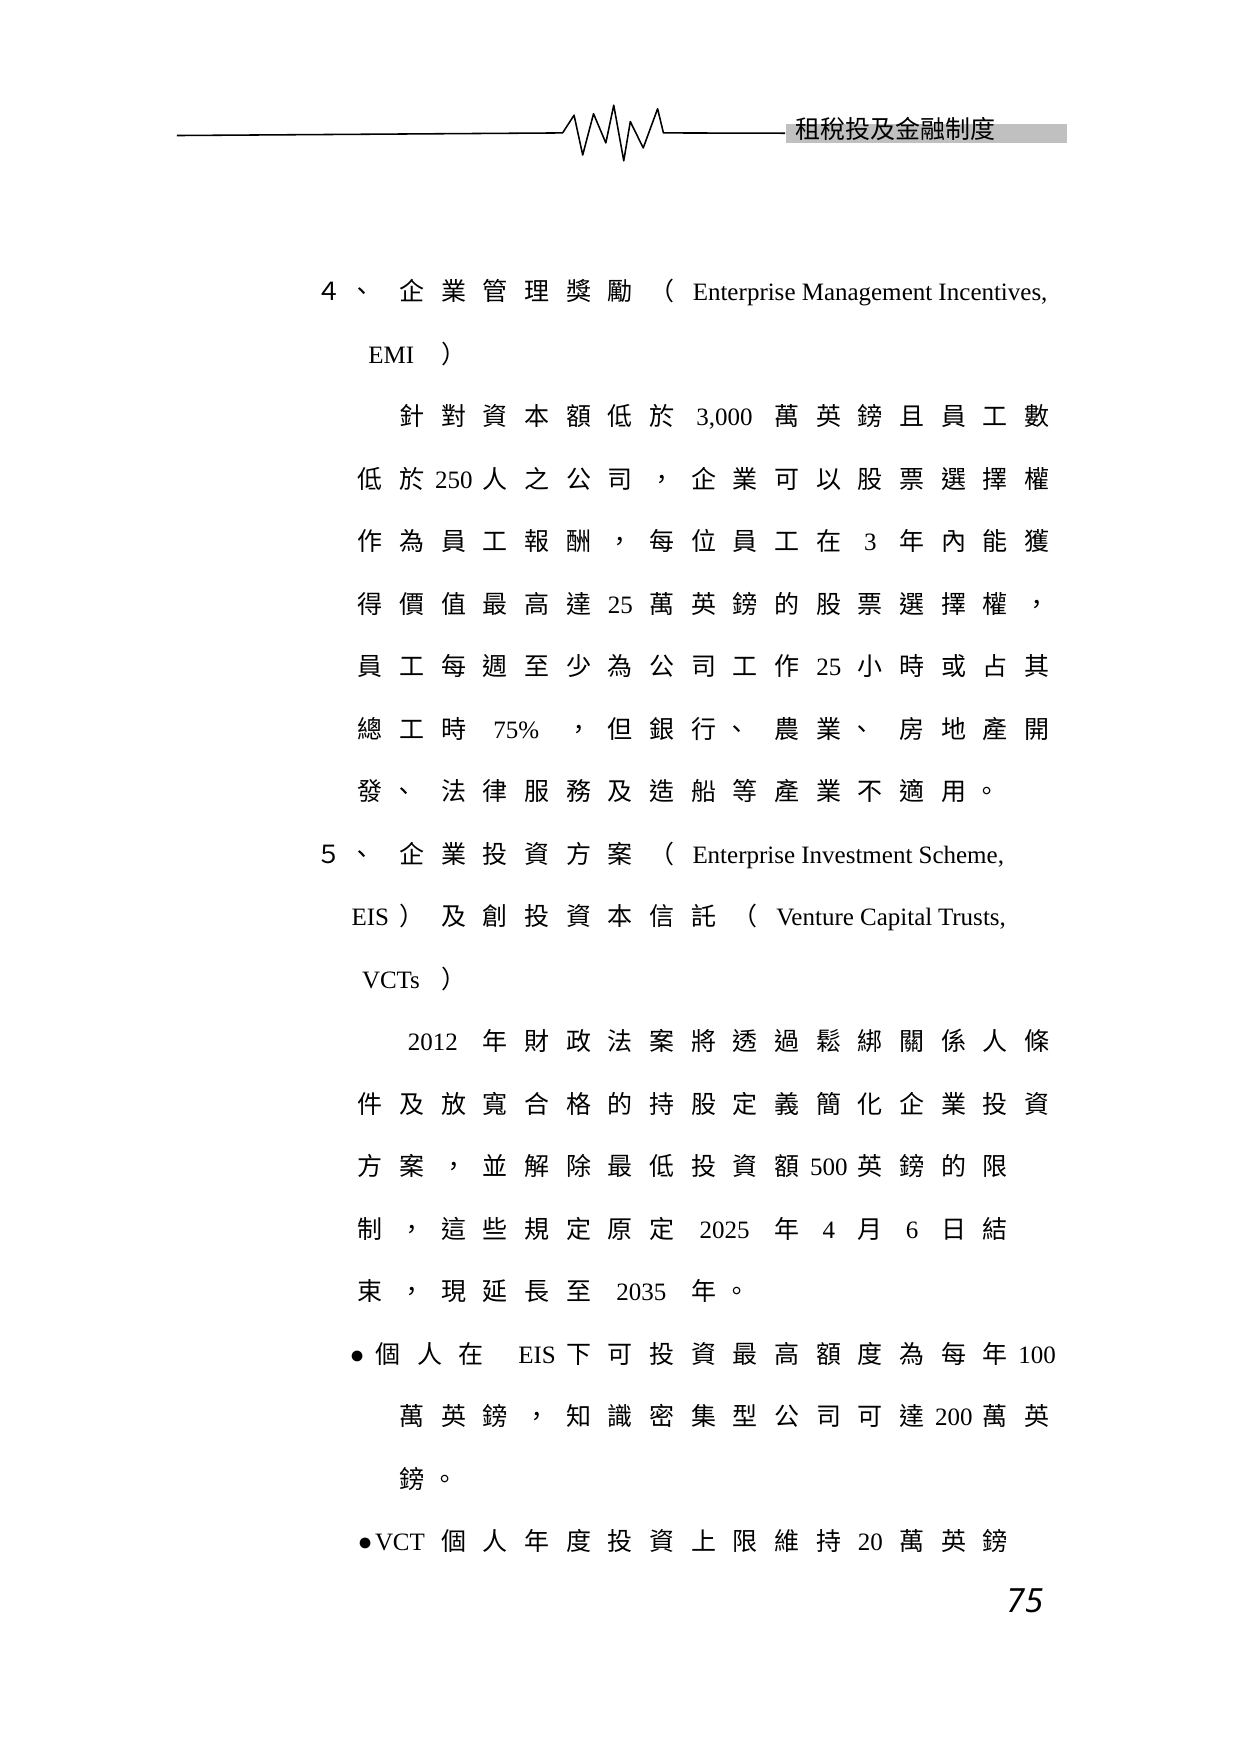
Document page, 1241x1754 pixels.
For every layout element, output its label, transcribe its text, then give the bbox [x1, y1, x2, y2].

text ４、企業管理獎勵（Enterprise Management Incentives, EMI） [281, 250, 1058, 375]
text ● 個人在EIS下可投資最高額度為每年100萬英鎊，知識密集型公司可達200萬英鎊。 [330, 1313, 1058, 1500]
text 針對資本額低於3,000萬英鎊且員工數低於250人之公司，企業可以股票選擇權作為員工報酬，每位員工在3年內能獲得價值最高達25萬英鎊的股票選擇權，員工每週至少為公司工作25小時或占其總工時75%，但銀行、農業、房地產開發、法律服務及造船等產業不適用。 [330, 375, 1058, 813]
text ５、企業投資方案（Enterprise Investment Scheme, EIS）及創投資本信託（Venture Capital Trusts, VCTs） [281, 813, 1058, 1000]
text 2012年財政法案將透過鬆綁關係人條件及放寬合格的持股定義簡化企業投資方案，並解除最低投資額500英鎊的限制，這些規定原定2025年4月6日結束，現延長至2035年。 [330, 1000, 1058, 1313]
text ● VCT個人年度投資上限維持20萬英鎊 [330, 1500, 1058, 1563]
